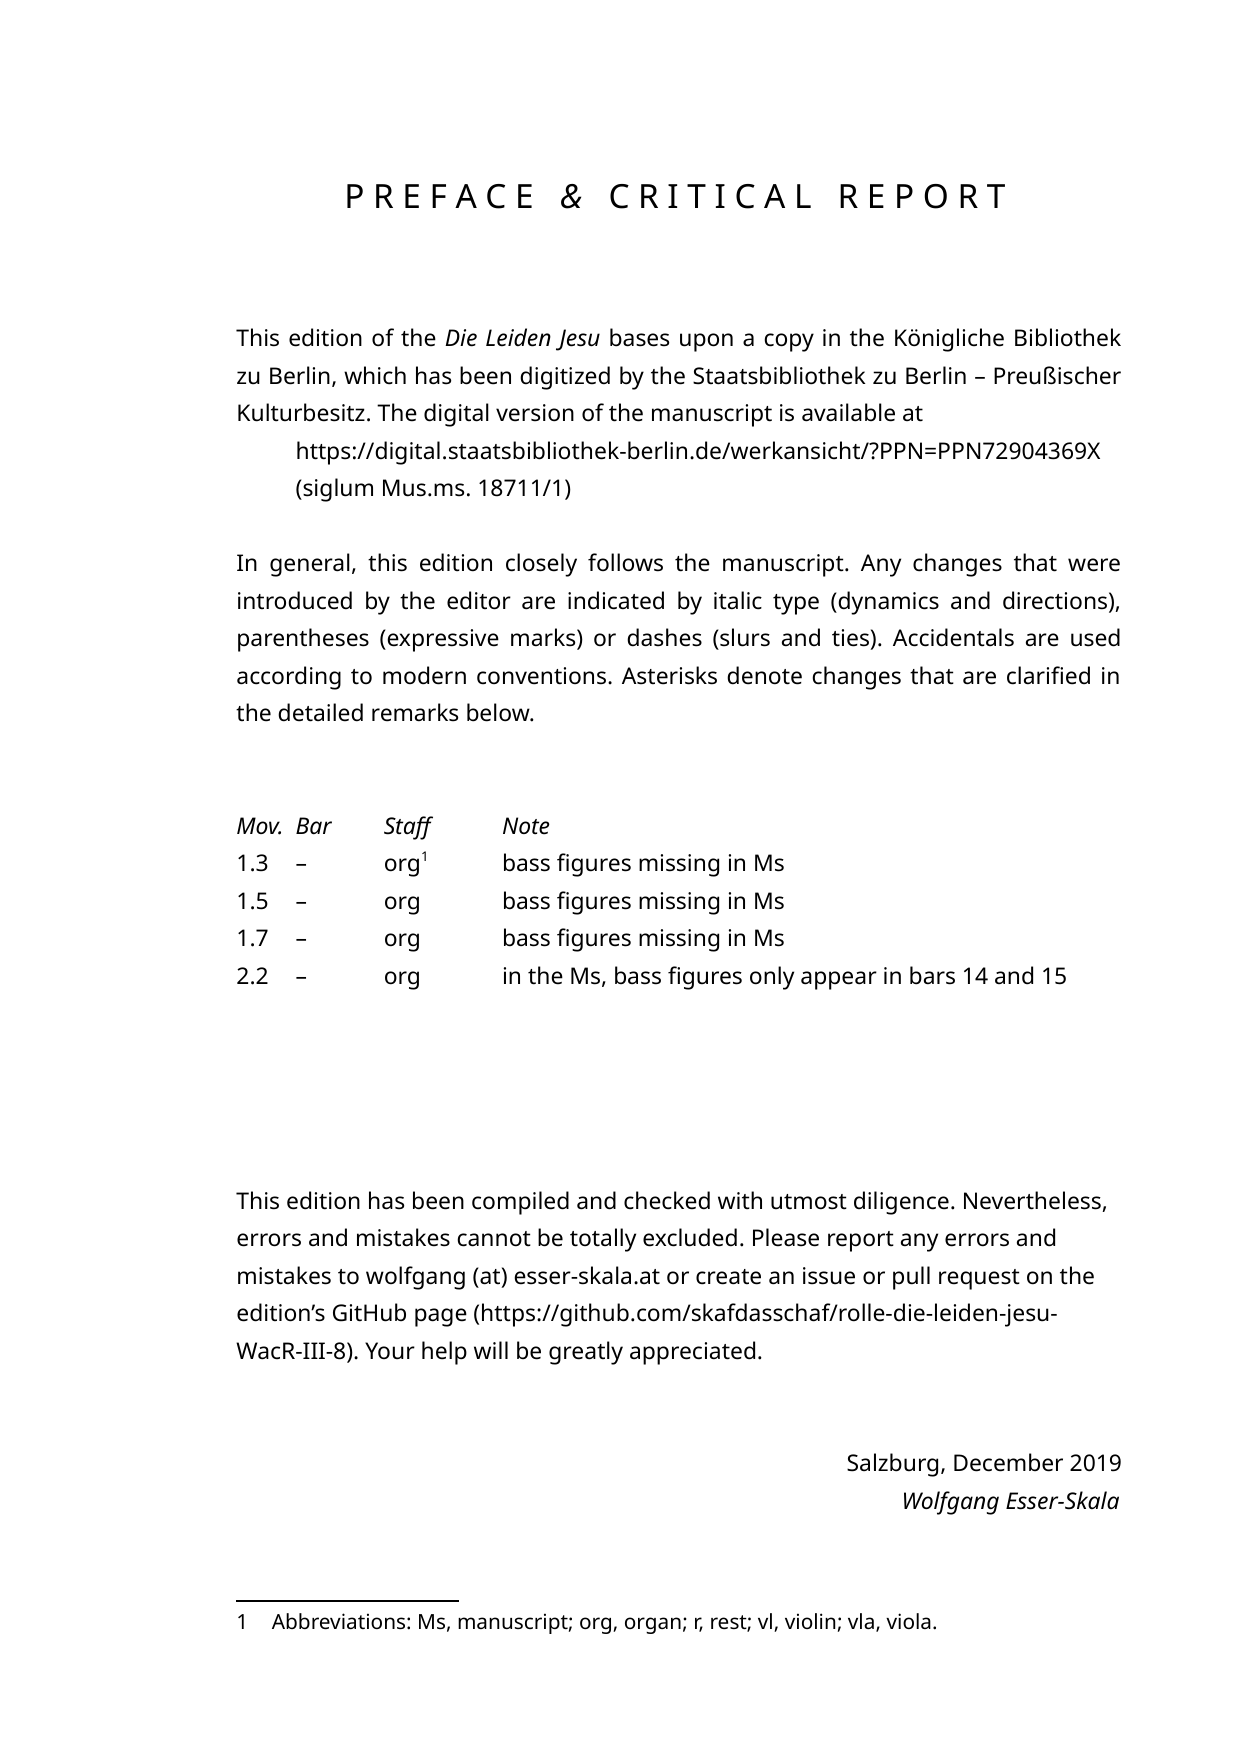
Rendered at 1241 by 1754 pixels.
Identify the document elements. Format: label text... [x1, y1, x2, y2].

text Salzburg, December 2019 Wolfgang Esser-Skala [236, 1447, 1122, 1516]
text P R E F A C E & C R I T I C A L R E P O R T [236, 173, 1122, 218]
text In general, this edition closely follows the manuscript. Any changes that were introduced by the editor are indicated by italic type (dynamics and directions), parentheses (expressive marks) or dashes (slurs and ties). Accidentals are used according to modern conventions. Asterisks denote changes that are clarified in the detailed remarks below. [236, 547, 1122, 729]
text Abbreviations: Ms, manuscript; org, organ; r, rest; vl, violin; vla, viola. [236, 1607, 1122, 1636]
text This edition of the Die Leiden Jesu bases upon a copy in the Königliche Bibliothek zu Berlin, which has been digitized by the Staatsbibliothek zu Berlin – Preußischer Kulturbesitz. The digital version of the manuscript is available at [236, 322, 1122, 429]
text Mov. Bar Staff Note 1.3 – org bass figures missing in Ms 1.5 – org bass figures missing in Ms 1.7 – org bass figures missing in Ms 2.2 – org in the Ms, bass figures only appear in bars 14 and 15 This edition has been compiled and checked with utmost diligence. Nevertheless, errors and mistakes cannot be totally excluded. Please report any errors and mistakes to wolfgang (at) esser-skala.at or create an issue or pull request on the edition’s GitHub page (https://github.com/skafdasschaf/rolle-die-leiden-jesu-WacR-III-8). Your help will be greatly appreciated. [236, 810, 1122, 1366]
text https://digital.staatsbibliothek-berlin.de/werkansicht/?PPN=PPN72904369X (siglum Mus.ms. 18711/1) [236, 435, 1122, 504]
